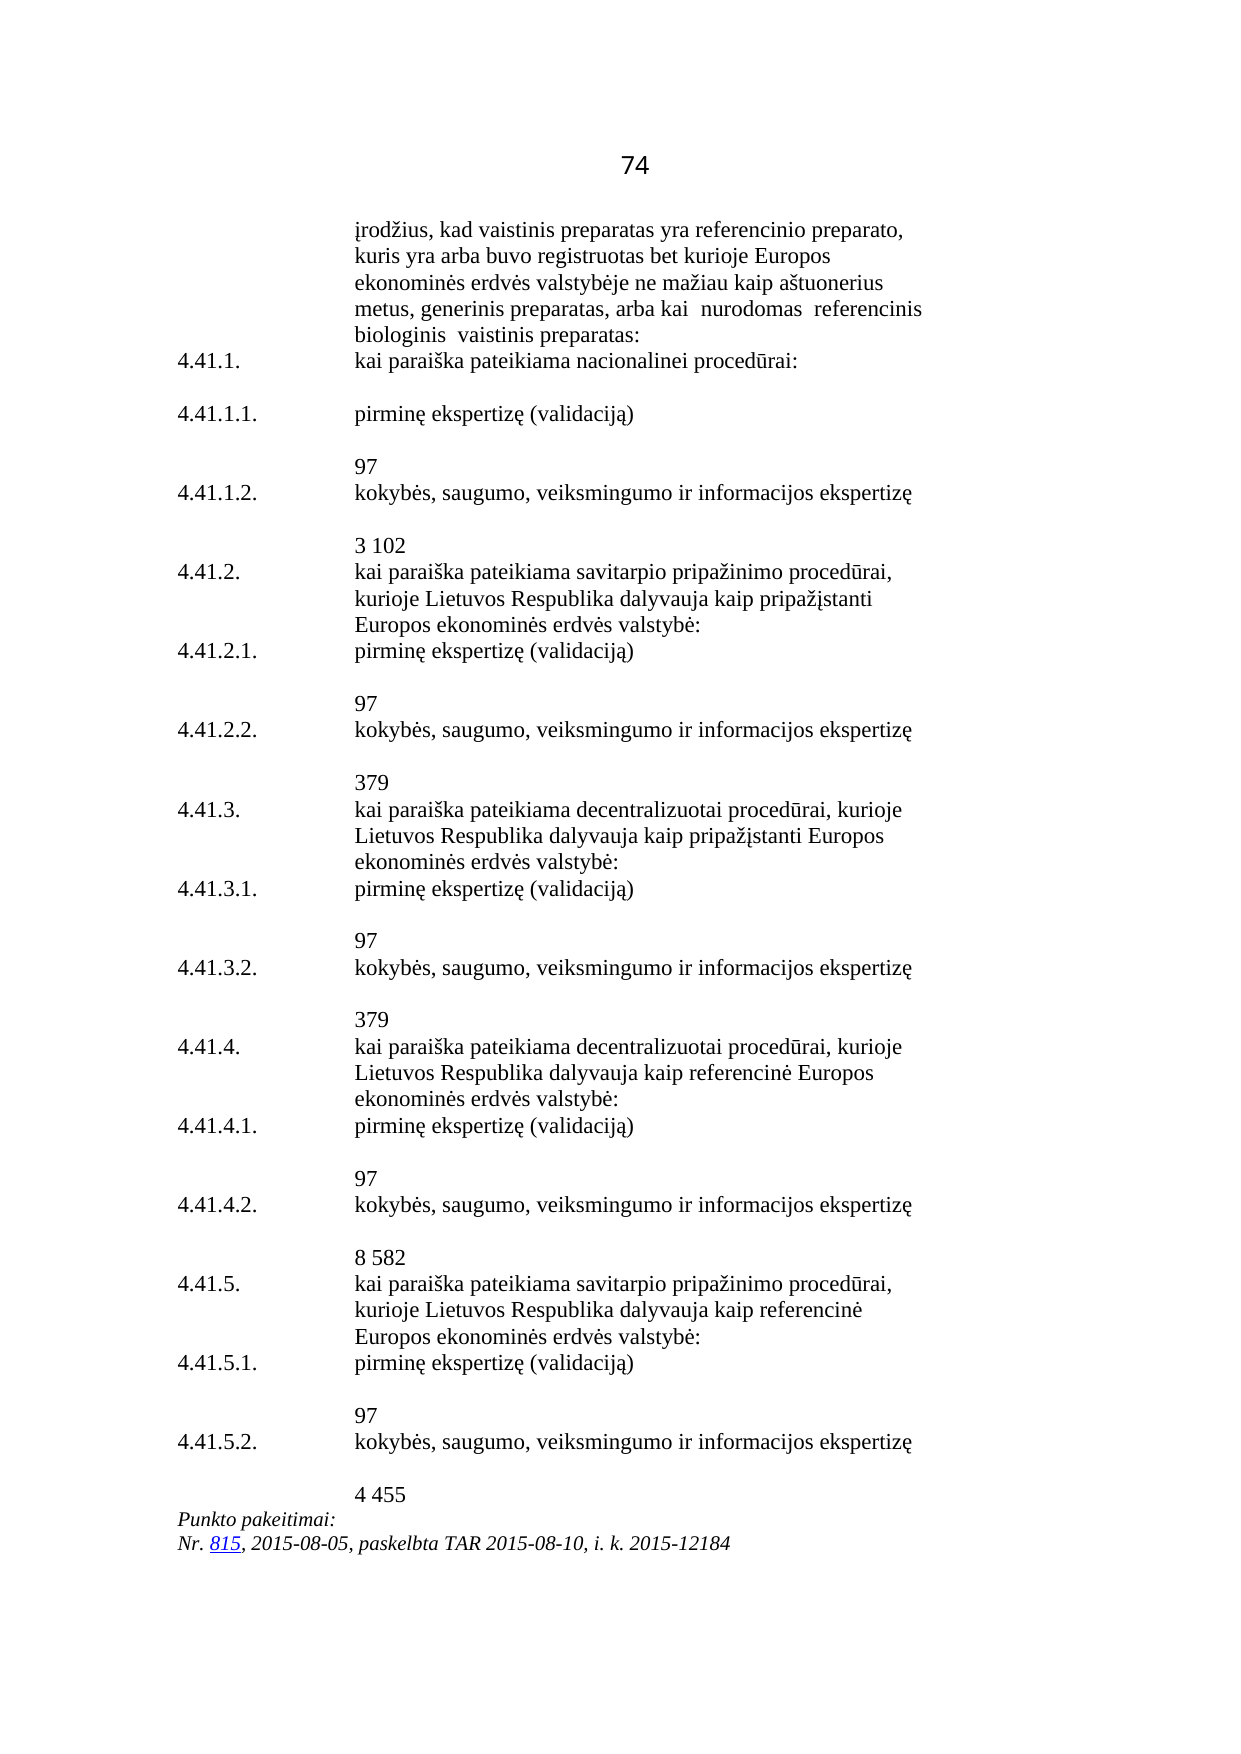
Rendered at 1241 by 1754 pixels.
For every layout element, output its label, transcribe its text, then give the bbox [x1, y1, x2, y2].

text ekonominės erdvės valstybėje ne mažiau kaip aštuonerius [354, 268, 945, 295]
text kuris yra arba buvo registruotas bet kurioje Europos [354, 242, 945, 268]
text biologinis vaistinis preparatas: [354, 321, 945, 348]
text 4.41.1.2. kokybės, saugumo, veiksmingumo ir informacijos ekspertizę 3 102 [177, 479, 945, 558]
text kurioje Lietuvos Respublika dalyvauja kaip referencinė [354, 1296, 945, 1323]
text Europos ekonominės erdvės valstybė: [354, 611, 945, 637]
text Punkto pakeitimai: [177, 1507, 1093, 1531]
text kurioje Lietuvos Respublika dalyvauja kaip pripažįstanti [354, 585, 945, 611]
text 4.41.3.2. kokybės, saugumo, veiksmingumo ir informacijos ekspertizę 379 [177, 954, 945, 1033]
text Europos ekonominės erdvės valstybė: [354, 1323, 945, 1349]
text Nr. 815, 2015-08-05, paskelbta TAR 2015-08-10, i. k. 2015-12184 [177, 1531, 1093, 1555]
text 4.41.4. kai paraiška pateikiama decentralizuotai procedūrai, kurioje [177, 1033, 945, 1059]
text 4.41.1. kai paraiška pateikiama nacionalinei procedūrai: [177, 348, 945, 400]
text 4.41.5. kai paraiška pateikiama savitarpio pripažinimo procedūrai, [177, 1270, 945, 1296]
text 4.41.3. kai paraiška pateikiama decentralizuotai procedūrai, kurioje [177, 796, 945, 822]
text Lietuvos Respublika dalyvauja kaip referencinė Europos [354, 1059, 945, 1086]
text Lietuvos Respublika dalyvauja kaip pripažįstanti Europos [354, 822, 945, 848]
text 4.41.5.1. pirminę ekspertizę (validaciją) 97 [177, 1349, 945, 1428]
text ekonominės erdvės valstybė: [354, 848, 945, 875]
text ekonominės erdvės valstybė: [354, 1086, 945, 1112]
text įrodžius, kad vaistinis preparatas yra referencinio preparato, [354, 216, 945, 242]
text 4.41.2. kai paraiška pateikiama savitarpio pripažinimo procedūrai, [177, 558, 945, 585]
text metus, generinis preparatas, arba kai nurodomas referencinis [354, 295, 945, 321]
text 4.41.5.2. kokybės, saugumo, veiksmingumo ir informacijos ekspertizę 4 455 [177, 1428, 945, 1507]
text 4.41.3.1. pirminę ekspertizę (validaciją) 97 [177, 875, 945, 954]
text 4.41.2.1. pirminę ekspertizę (validaciją) 97 [177, 637, 945, 717]
text 4.41.4.1. pirminę ekspertizę (validaciją) 97 [177, 1112, 945, 1191]
text 4.41.4.2. kokybės, saugumo, veiksmingumo ir informacijos ekspertizę 8 582 [177, 1191, 945, 1270]
text 4.41.2.2. kokybės, saugumo, veiksmingumo ir informacijos ekspertizę 379 [177, 717, 945, 796]
text 4.41.1.1. pirminę ekspertizę (validaciją) 97 [177, 400, 945, 479]
